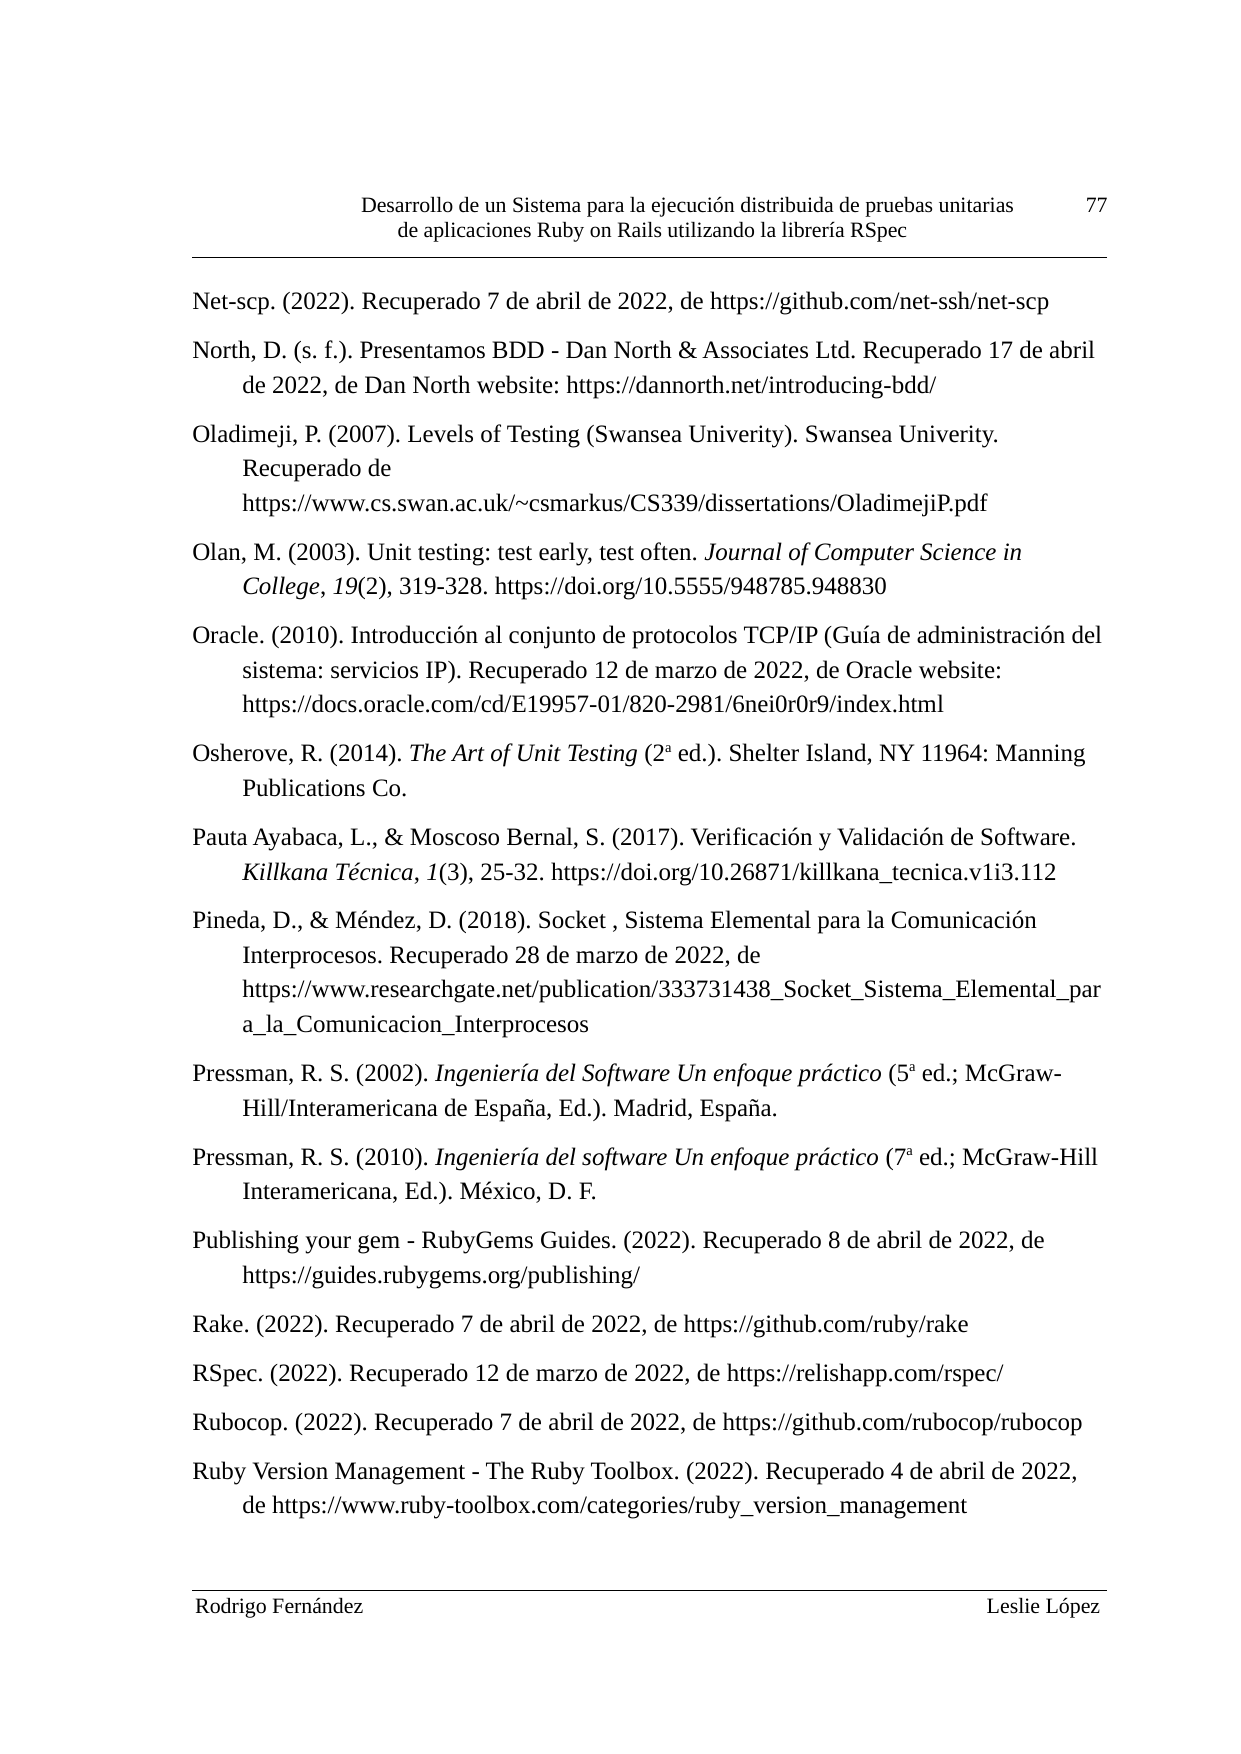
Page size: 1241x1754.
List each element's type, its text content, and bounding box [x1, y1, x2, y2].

text Rubocop. (2022). Recuperado 7 de abril de 2022, de https://github.com/rubocop/rubocop [192, 1407, 1107, 1436]
text Oracle. (2010). Introducción al conjunto de protocolos TCP/IP (Guía de administración del sistema: servicios IP). Recuperado 12 de marzo de 2022, de Oracle website: https://docs.oracle.com/cd/E19957-01/820-2981/6nei0r0r9/index.html [192, 621, 1107, 718]
text Oladimeji, P. (2007). Levels of Testing (Swansea Univerity). Swansea Univerity. Recuperado de https://www.cs.swan.ac.uk/~csmarkus/CS339/dissertations/OladimejiP.pdf [192, 419, 1107, 517]
text Rake. (2022). Recuperado 7 de abril de 2022, de https://github.com/ruby/rake [192, 1309, 1107, 1337]
text Publishing your gem - RubyGems Guides. (2022). Recuperado 8 de abril de 2022, de https://guides.rubygems.org/publishing/ [192, 1225, 1107, 1288]
text Net-scp. (2022). Recuperado 7 de abril de 2022, de https://github.com/net-ssh/net-scp [192, 286, 1107, 315]
text Pineda, D., & Méndez, D. (2018). Socket , Sistema Elemental para la Comunicación Interprocesos. Recuperado 28 de marzo de 2022, de https://www.researchgate.net/publication/333731438_Socket_Sistema_Elemental_para_la_Comunicacion_Interprocesos [192, 906, 1107, 1038]
text Olan, M. (2003). Unit testing: test early, test often. Journal of Computer Science in College, 19(2), 319-328. https://doi.org/10.5555/948785.948830 [192, 537, 1107, 600]
text North, D. (s. f.). Presentamos BDD - Dan North & Associates Ltd. Recuperado 17 de abril de 2022, de Dan North website: https://dannorth.net/introducing-bdd/ [192, 335, 1107, 399]
text Osherove, R. (2014). The Art of Unit Testing (2a ed.). Shelter Island, NY 11964: Manning Publications Co. [192, 738, 1107, 802]
text RSpec. (2022). Recuperado 12 de marzo de 2022, de https://relishapp.com/rspec/ [192, 1358, 1107, 1387]
text Pressman, R. S. (2002). Ingeniería del Software Un enfoque práctico (5a ed.; McGraw-Hill/Interamericana de España, Ed.). Madrid, España. [192, 1058, 1107, 1121]
text Ruby Version Management - The Ruby Toolbox. (2022). Recuperado 4 de abril de 2022, de https://www.ruby-toolbox.com/categories/ruby_version_management [192, 1456, 1107, 1519]
text Pressman, R. S. (2010). Ingeniería del software Un enfoque práctico (7a ed.; McGraw-Hill Interamericana, Ed.). México, D. F. [192, 1142, 1107, 1205]
text Pauta Ayabaca, L., & Moscoso Bernal, S. (2017). Verificación y Validación de Software. Killkana Técnica, 1(3), 25-32. https://doi.org/10.26871/killkana_tecnica.v1i3.112 [192, 822, 1107, 885]
